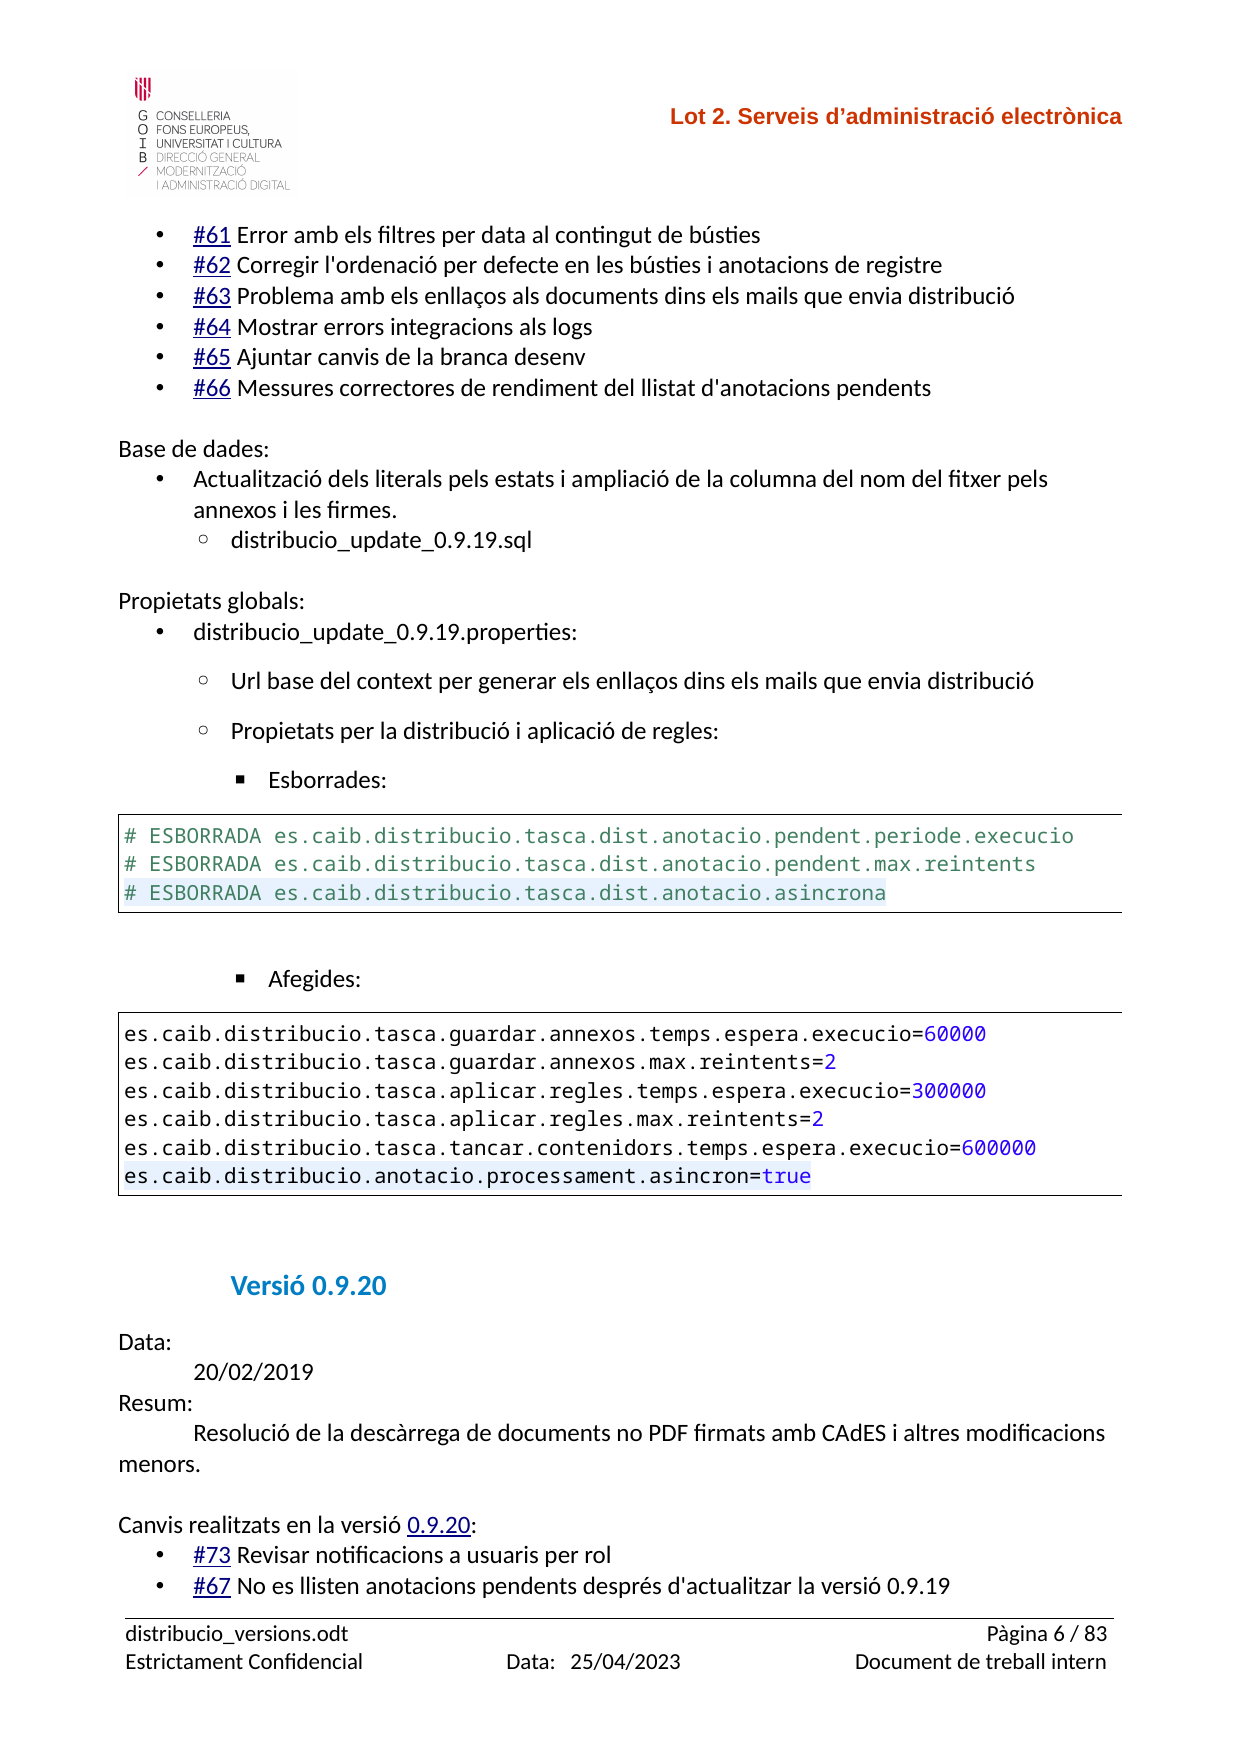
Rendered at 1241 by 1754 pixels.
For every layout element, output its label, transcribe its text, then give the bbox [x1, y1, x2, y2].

list #61 Error amb els filtres per data al contingut de bústies [156, 219, 1122, 250]
list Propietats per la distribució i aplicació de regles: [193, 715, 1122, 746]
list #67 No es llisten anotacions pendents després d'actualitzar la versió 0.9.19 [156, 1570, 1122, 1601]
table_header es.caib.distribucio.tasca.guardar.annexos.temps.espera.execucio=60000 es.caib.distribucio.tasca.guardar.annexos.max.reintents=2 es.caib.distribucio.tasca.aplicar.regles.temps.espera.execucio=300000 es.caib.distribucio.tasca.aplicar.regles.max.reintents=2 es.caib.distribucio.tasca.tancar.contenidors.temps.espera.execucio=600000 es.caib.distribucio.anotacio.processament.asincron=true [119, 1013, 1122, 1195]
list #64 Mostrar errors integracions als logs [156, 311, 1122, 341]
list Esborrades: [231, 765, 1122, 795]
list #63 Problema amb els enllaços als documents dins els mails que envia distribució [156, 280, 1122, 311]
list Afegides: [231, 963, 1122, 993]
text 20/02/2019 [118, 1356, 1122, 1387]
text Propietats globals: [118, 585, 1122, 616]
text Data: [118, 1326, 1122, 1356]
subtitle Versió 0.9.20 [153, 1267, 1122, 1302]
list distribucio_update_0.9.19.sql [193, 524, 1122, 555]
text Resolució de la descàrrega de documents no PDF firmats amb CAdES i altres modificacions menors. [118, 1417, 1122, 1478]
text Canvis realitzats en la versió 0.9.20: [118, 1509, 1122, 1539]
list #65 Ajuntar canvis de la branca desenv [156, 341, 1122, 372]
table_header # ESBORRADA es.caib.distribucio.tasca.dist.anotacio.pendent.periode.execucio # ESBORRADA es.caib.distribucio.tasca.dist.anotacio.pendent.max.reintents # ESBORRADA es.caib.distribucio.tasca.dist.anotacio.asincrona [119, 815, 1122, 912]
list #62 Corregir l'ordenació per defecte en les bústies i anotacions de registre [156, 250, 1122, 280]
text Resum: [118, 1387, 1122, 1417]
list Url base del context per generar els enllaços dins els mails que envia distribució [193, 666, 1122, 696]
text Base de dades: [118, 433, 1122, 463]
list #73 Revisar notificacions a usuaris per rol [156, 1539, 1122, 1570]
list Actualització dels literals pels estats i ampliació de la columna del nom del fitxer pels annexos i les firmes. [156, 463, 1122, 524]
list #66 Messures correctores de rendiment del llistat d'anotacions pendents [156, 372, 1122, 402]
picture [126, 70, 299, 197]
list distribucio_update_0.9.19.properties: [156, 616, 1122, 646]
